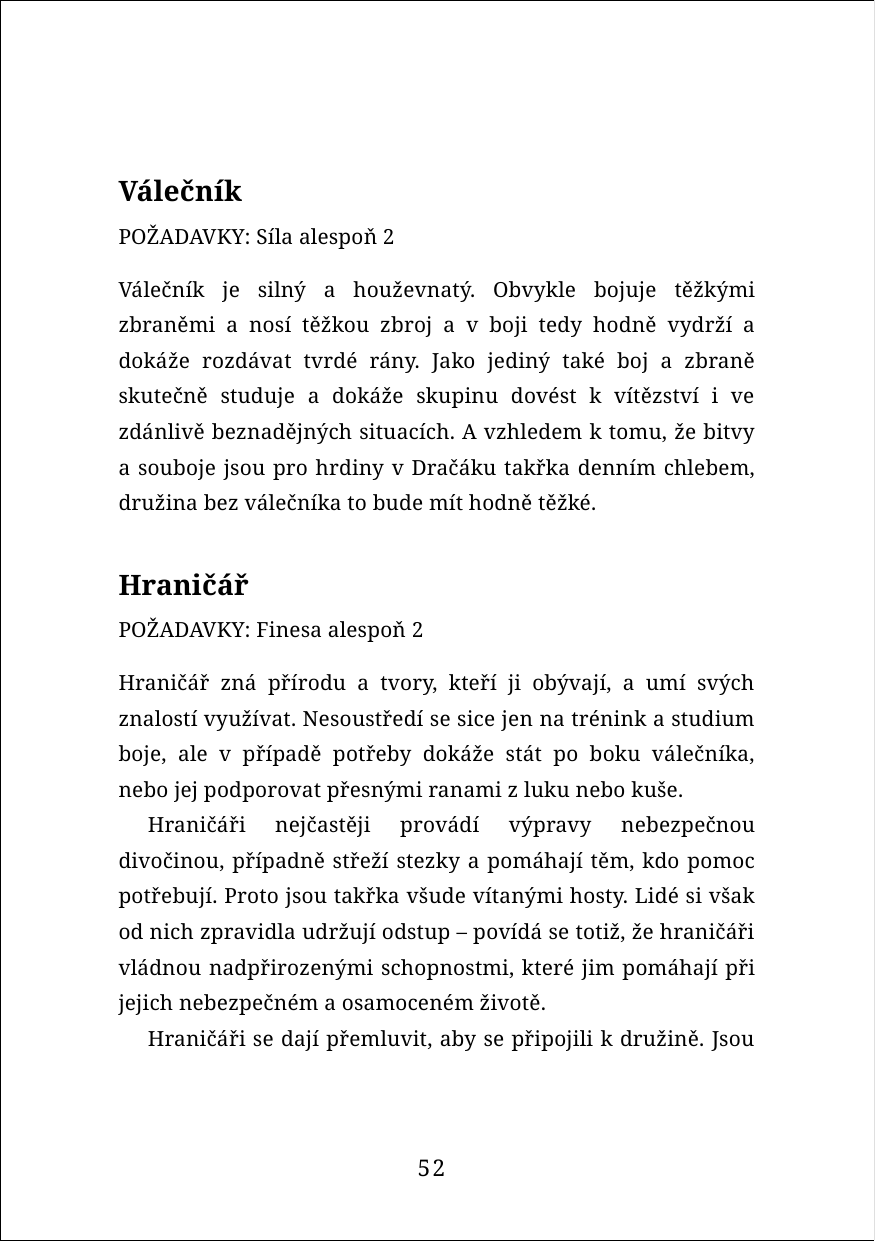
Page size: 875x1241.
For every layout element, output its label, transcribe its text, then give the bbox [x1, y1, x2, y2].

subtitle Válečník [118, 172, 756, 210]
subtitle Hraničář [118, 565, 756, 603]
text Válečník je silný a houževnatý. Obvykle bojuje těžkými zbraněmi a nosí těžkou zbroj a v boji tedy hodně vydrží a dokáže rozdávat tvrdé rány. Jako jediný také boj a zbraně skutečně studuje a dokáže skupinu dovést k vítězství i ve zdánlivě beznadějných situacích. A vzhledem k tomu, že bitvy a souboje jsou pro hrdiny v Dračáku takřka denním chlebem, družina bez válečníka to bude mít hodně těžké. [118, 275, 756, 517]
text Hraničář zná přírodu a tvory, kteří ji obývají, a umí svých znalostí využívat. Nesoustředí se sice jen na trénink a studium boje, ale v případě potřeby dokáže stát po boku válečníka, nebo jej podporovat přesnými ranami z luku nebo kuše. Hraničáři nejčastěji provádí výpravy nebezpečnou divočinou, případně střeží stezky a pomáhají těm, kdo pomoc potřebují. Proto jsou takřka všude vítanými hosty. Lidé si však od nich zpravidla udržují odstup – povídá se totiž, že hraničáři vládnou nadpřirozenými schopnostmi, které jim pomáhají při jejich nebezpečném a osamoceném životě. Hraničáři se dají přemluvit, aby se připojili k družině. Jsou [118, 668, 756, 1052]
text POŽADAVKY: Síla alespoň 2 [118, 222, 756, 250]
text POŽADAVKY: Finesa alespoň 2 [118, 615, 756, 644]
